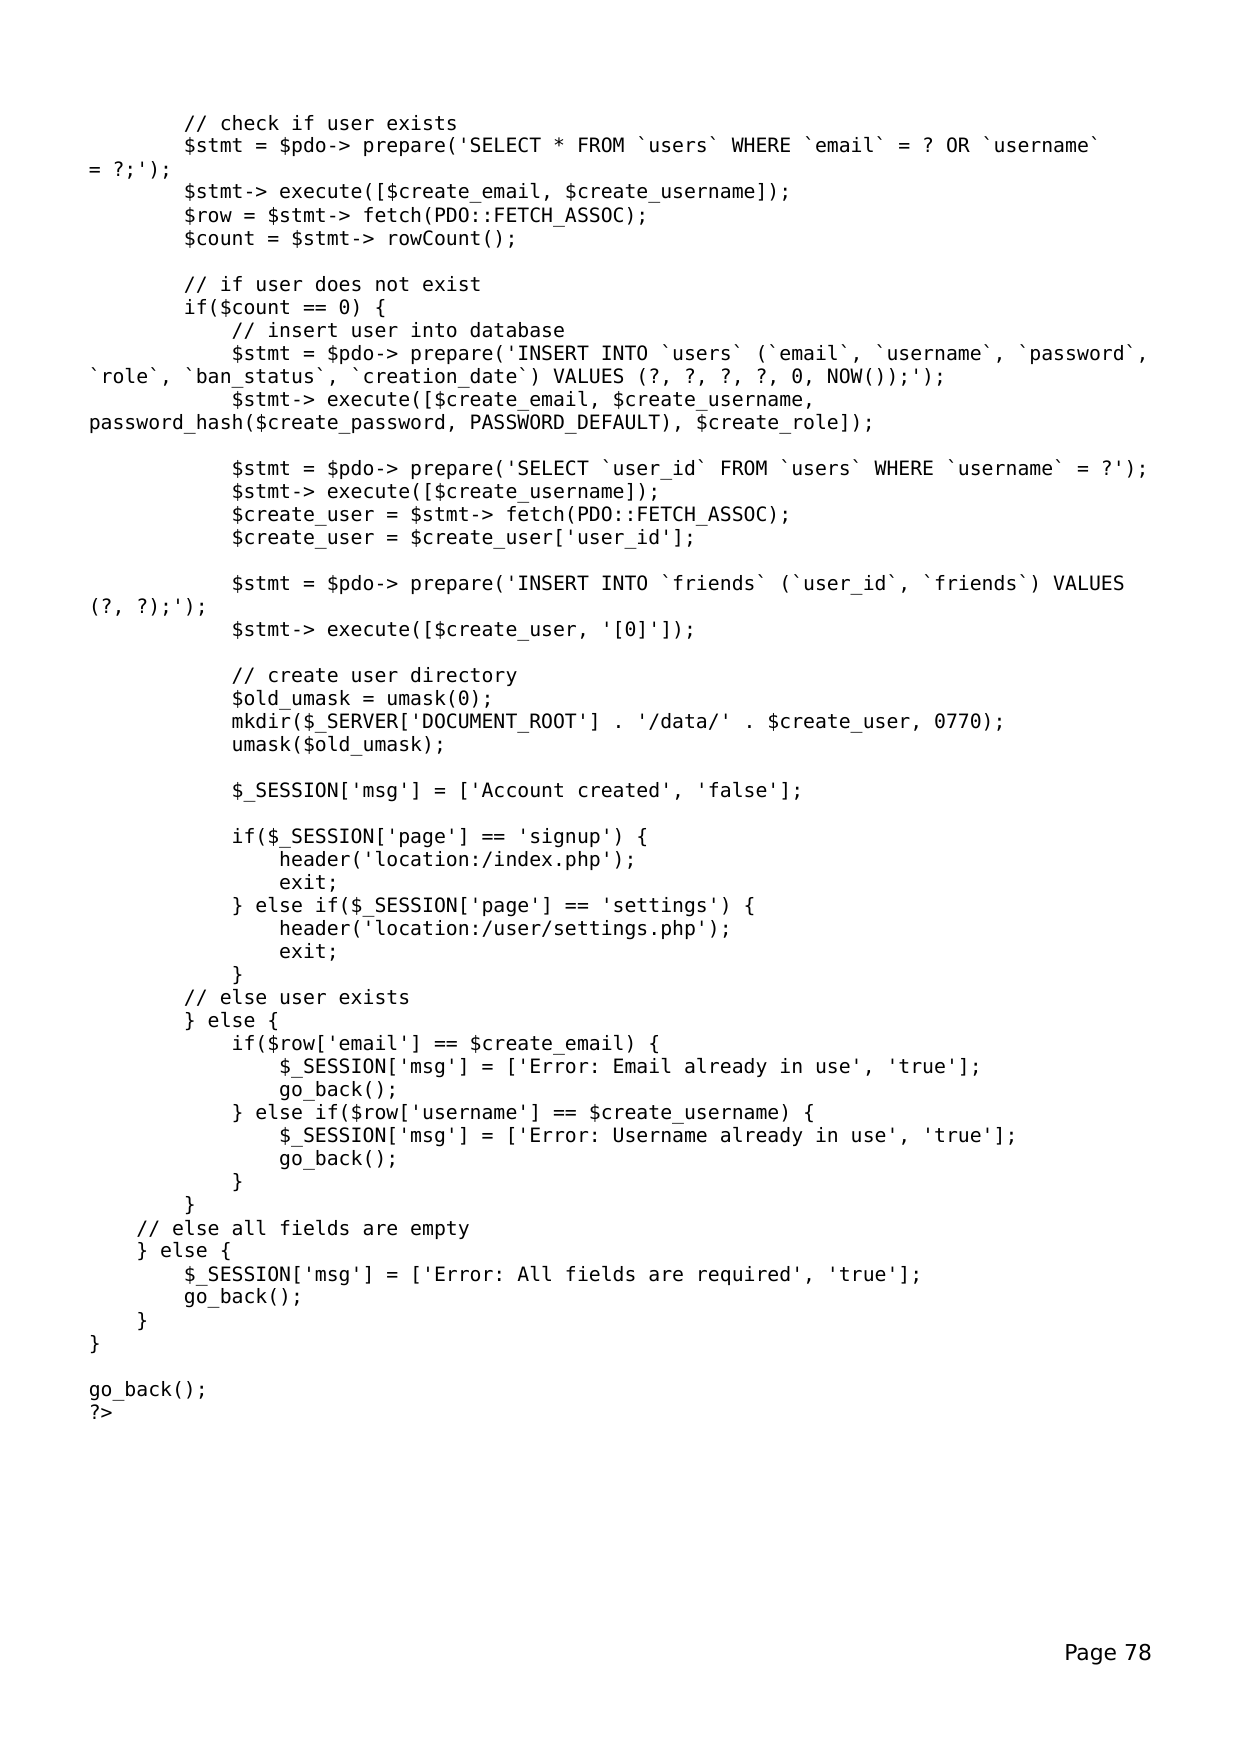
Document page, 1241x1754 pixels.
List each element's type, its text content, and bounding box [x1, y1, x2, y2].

text header('location:/index.php'); [88, 848, 1152, 871]
text // insert user into database [88, 319, 1152, 342]
text $stmt = $pdo-> prepare('INSERT INTO `friends` (`user_id`, `friends`) VALUES (?, ?);'); [88, 572, 1152, 618]
text // check if user exists [88, 112, 1152, 134]
text if($_SESSION['page'] == 'signup') { [88, 825, 1152, 848]
text exit; [88, 940, 1152, 963]
text if($row['email'] == $create_email) { [88, 1032, 1152, 1055]
text umask($old_umask); [88, 733, 1152, 756]
text $_SESSION['msg'] = ['Account created', 'false']; [88, 779, 1152, 802]
text $old_umask = umask(0); [88, 687, 1152, 710]
text $stmt = $pdo-> prepare('INSERT INTO `users` (`email`, `username`, `password`, `role`, `ban_status`, `creation_date`) VALUES (?, ?, ?, ?, 0, NOW());'); [88, 342, 1152, 388]
text } else if($_SESSION['page'] == 'settings') { [88, 894, 1152, 917]
text $create_user = $stmt-> fetch(PDO::FETCH_ASSOC); [88, 503, 1152, 526]
text $stmt-> execute([$create_email, $create_username, password_hash($create_password, PASSWORD_DEFAULT), $create_role]); [88, 388, 1152, 434]
text $row = $stmt-> fetch(PDO::FETCH_ASSOC); [88, 204, 1152, 227]
text // else all fields are empty [88, 1217, 1152, 1239]
text exit; [88, 871, 1152, 894]
text } [88, 963, 1152, 986]
text go_back(); [88, 1378, 1152, 1401]
text header('location:/user/settings.php'); [88, 917, 1152, 940]
text $_SESSION['msg'] = ['Error: All fields are required', 'true']; [88, 1263, 1152, 1286]
text $_SESSION['msg'] = ['Error: Email already in use', 'true']; [88, 1055, 1152, 1078]
text } [88, 1171, 1152, 1193]
text $stmt = $pdo-> prepare('SELECT * FROM `users` WHERE `email` = ? OR `username` = ?;'); [88, 134, 1152, 181]
text ?> [88, 1401, 1152, 1424]
text $stmt = $pdo-> prepare('SELECT `user_id` FROM `users` WHERE `username` = ?'); [88, 457, 1152, 480]
text go_back(); [88, 1147, 1152, 1171]
text // create user directory [88, 664, 1152, 687]
text go_back(); [88, 1286, 1152, 1309]
text // else user exists [88, 986, 1152, 1009]
text mkdir($_SERVER['DOCUMENT_ROOT'] . '/data/' . $create_user, 0770); [88, 710, 1152, 733]
text $create_user = $create_user['user_id']; [88, 526, 1152, 549]
text $stmt-> execute([$create_username]); [88, 480, 1152, 503]
text $count = $stmt-> rowCount(); [88, 227, 1152, 250]
text if($count == 0) { [88, 296, 1152, 319]
text go_back(); [88, 1078, 1152, 1101]
text } [88, 1309, 1152, 1332]
text } else { [88, 1239, 1152, 1263]
text $_SESSION['msg'] = ['Error: Username already in use', 'true']; [88, 1124, 1152, 1147]
text } [88, 1332, 1152, 1355]
text } [88, 1193, 1152, 1217]
text $stmt-> execute([$create_user, '[0]']); [88, 618, 1152, 641]
text } else if($row['username'] == $create_username) { [88, 1101, 1152, 1124]
text } else { [88, 1009, 1152, 1032]
text $stmt-> execute([$create_email, $create_username]); [88, 181, 1152, 204]
text // if user does not exist [88, 273, 1152, 296]
